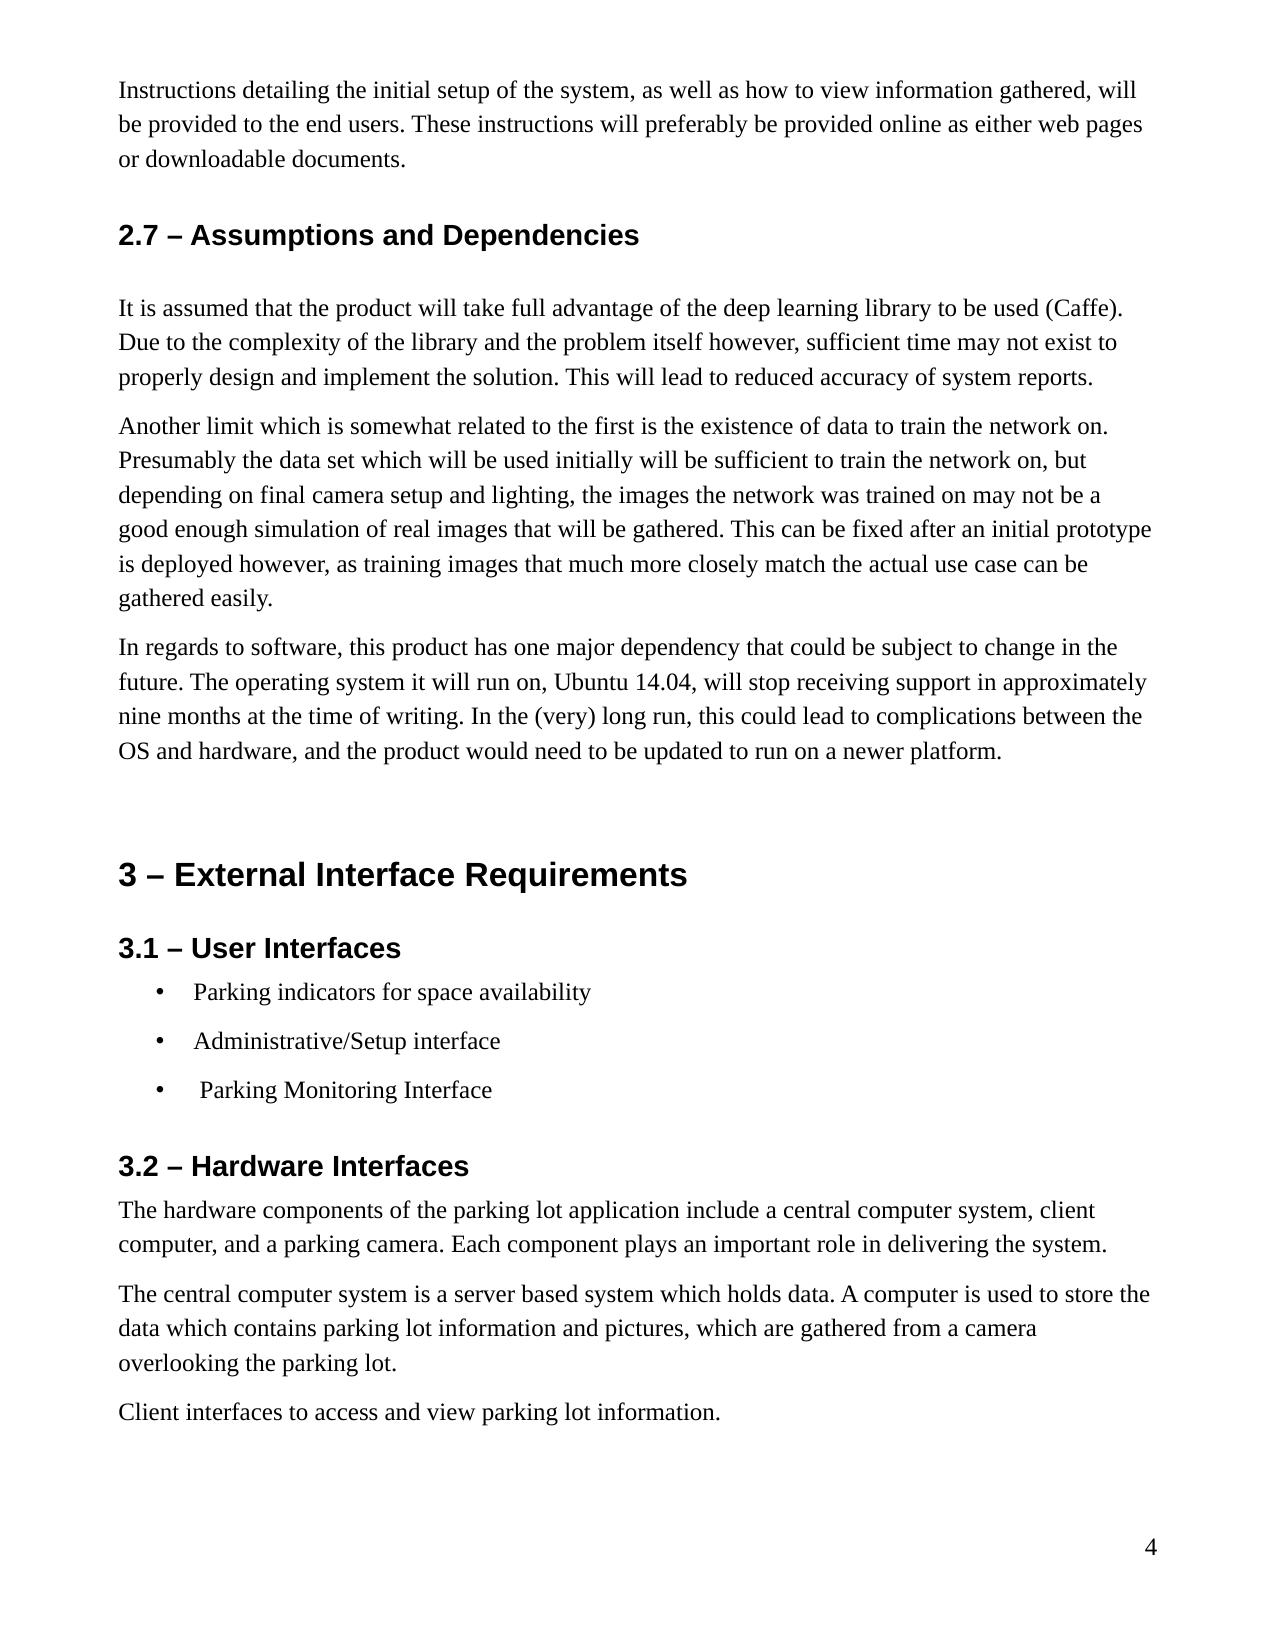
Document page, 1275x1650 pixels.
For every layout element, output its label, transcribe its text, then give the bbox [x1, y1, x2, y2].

text The central computer system is a server based system which holds data. A computer is used to store the data which contains parking lot information and pictures, which are gathered from a camera overlooking the parking lot. [118, 1279, 1157, 1376]
text It is assumed that the product will take full advantage of the deep learning library to be used (Caffe). Due to the complexity of the library and the problem itself however, sufficient time may not exist to properly design and implement the solution. This will lead to reduced accuracy of system reports. [118, 293, 1157, 391]
list Parking indicators for space availability [156, 977, 1157, 1006]
list Administrative/Setup interface [156, 1026, 1157, 1055]
subtitle 3.2 – Hardware Interfaces [118, 1149, 1157, 1183]
subtitle 3 – External Interface Requirements [118, 855, 1157, 893]
text In regards to software, this product has one major dependency that could be subject to change in the future. The operating system it will run on, Ubuntu 14.04, will stop receiving support in approximately nine months at the time of writing. In the (very) long run, this could lead to complications between the OS and hardware, and the product would need to be updated to run on a newer platform. [118, 632, 1157, 764]
text The hardware components of the parking lot application include a central computer system, client computer, and a parking camera. Each component plays an important role in delivering the system. [118, 1195, 1157, 1258]
subtitle 3.1 – User Interfaces [118, 931, 1157, 964]
text Instructions detailing the initial setup of the system, as well as how to view information gathered, will be provided to the end users. These instructions will preferably be provided online as either web pages or downloadable documents. [118, 75, 1157, 173]
subtitle 2.7 – Assumptions and Dependencies [118, 218, 1157, 252]
text Another limit which is somewhat related to the first is the existence of data to train the network on. Presumably the data set which will be used initially will be sufficient to train the network on, but depending on final camera setup and lighting, the images the network was trained on may not be a good enough simulation of real images that will be gathered. This can be fixed after an initial prototype is deployed however, as training images that much more closely match the actual use case can be gathered easily. [118, 411, 1157, 612]
list Parking Monitoring Interface [156, 1075, 1157, 1104]
text Client interfaces to access and view parking lot information. [118, 1397, 1157, 1425]
